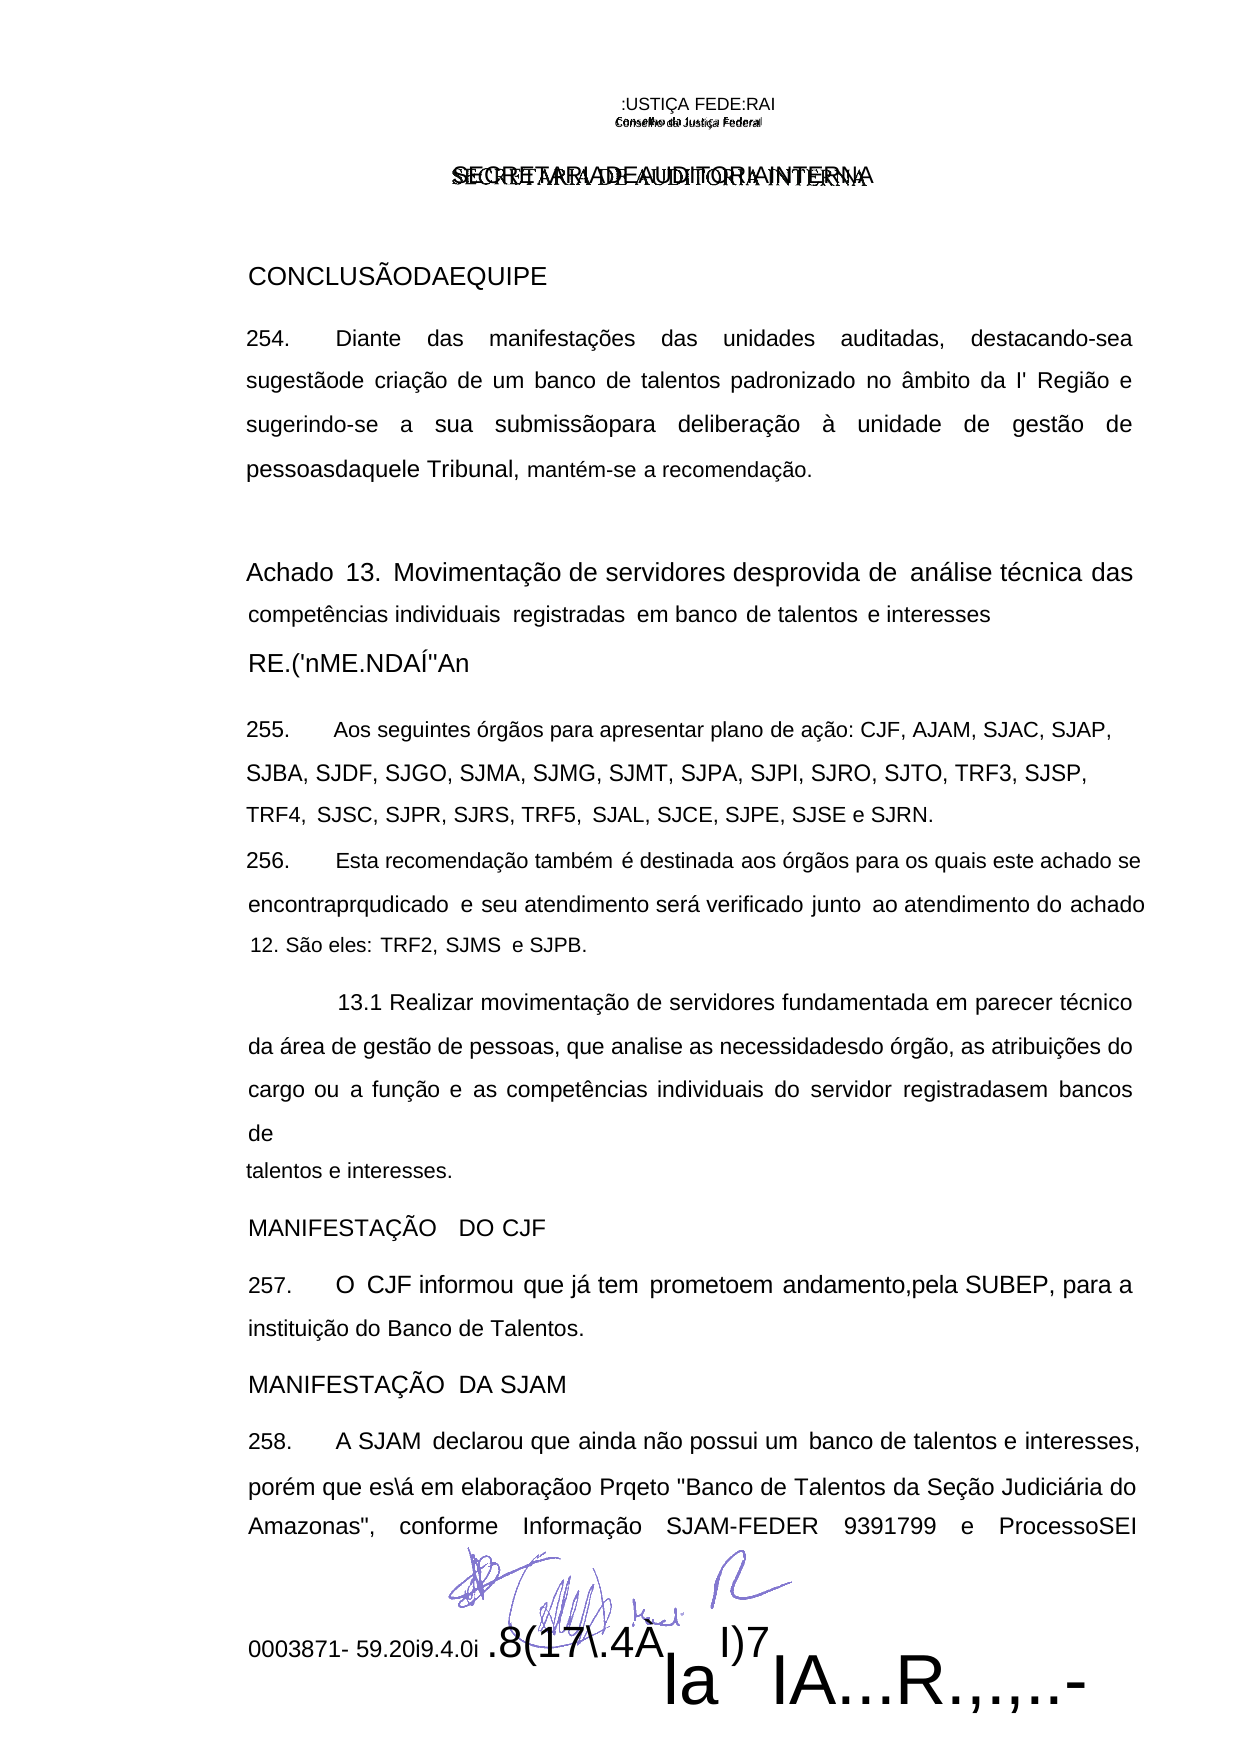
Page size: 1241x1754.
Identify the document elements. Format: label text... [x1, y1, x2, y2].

text RE.('nME.NDAÍ''An [248, 648, 1240, 678]
picture [452, 117, 867, 186]
list O CJF informou que já tem prometoem andamento,pela SUBEP, para a [248, 1270, 1240, 1298]
text encontraprqudicado e seu atendimento será verificado junto ao atendimento do achado [248, 891, 1240, 918]
text MANIFESTAÇÃO DO CJF [248, 1214, 1240, 1242]
picture [504, 1643, 516, 1649]
text porém que es\á em elaboraçãoo Prqeto "Banco de Talentos da Seção Judiciária do Amazonas", conforme Informação SJAM-FEDER 9391799 e ProcessoSEI 0003871- 59.20i9.4.0i .8(17\.4ÀlaI)7IA...R.,.,..- [248, 1473, 1137, 1719]
text CONCLUSÃODAEQUIPE [248, 261, 1240, 291]
text 12. São eles: TRF2, SJMS e SJPB. [250, 933, 1240, 957]
list Esta recomendação também é destinada aos órgãos para os quais este achado se [246, 847, 1240, 874]
picture [643, 1630, 654, 1645]
picture [448, 1547, 792, 1649]
text competências individuais registradas em banco de talentos e interesses [248, 601, 1240, 627]
list A SJAM declarou que ainda não possui um banco de talentos e interesses, [248, 1427, 1240, 1455]
list Diante das manifestações das unidades auditadas, destacando-sea sugestãode criação de um banco de talentos padronizado no âmbito da I' Região e sugerindo-se a sua submissãopara deliberação à unidade de gestão de pessoasdaquele Tribunal, mantém-se a recomendação. [246, 324, 1133, 482]
text :USTIÇA FEDE:RAI [621, 94, 1240, 114]
text Conselho da Justiça Federal [614, 116, 1240, 129]
list Aos seguintes órgãos para apresentar plano de ação: CJF, AJAM, SJAC, SJAP, SJBA, SJDF, SJGO, SJMA, SJMG, SJMT, SJPA, SJPI, SJRO, SJTO, TRF3, SJSP, TRF4, SJSC, SJPR, SJRS, TRF5, SJAL, SJCE, SJPE, SJSE e SJRN. [246, 714, 1140, 827]
text Achado 13. Movimentação de servidores desprovida de análise técnica das [246, 557, 1240, 586]
picture [463, 1642, 470, 1649]
text instituição do Banco de Talentos. [248, 1315, 1240, 1342]
text MANIFESTAÇÃO DA SJAM [248, 1370, 1240, 1398]
text talentos e interesses. [246, 1163, 1240, 1183]
text 13.1 Realizar movimentação de servidores fundamentada em parecer técnico da área de gestão de pessoas, que analise as necessidadesdo órgão, as atribuições do cargo ou a função e as competências individuais do servidor registradasem bancos de [248, 989, 1133, 1146]
picture [615, 1633, 625, 1647]
picture [505, 1629, 516, 1640]
text SECRETARIADEAUDITORIAINTERNA [452, 161, 1240, 188]
